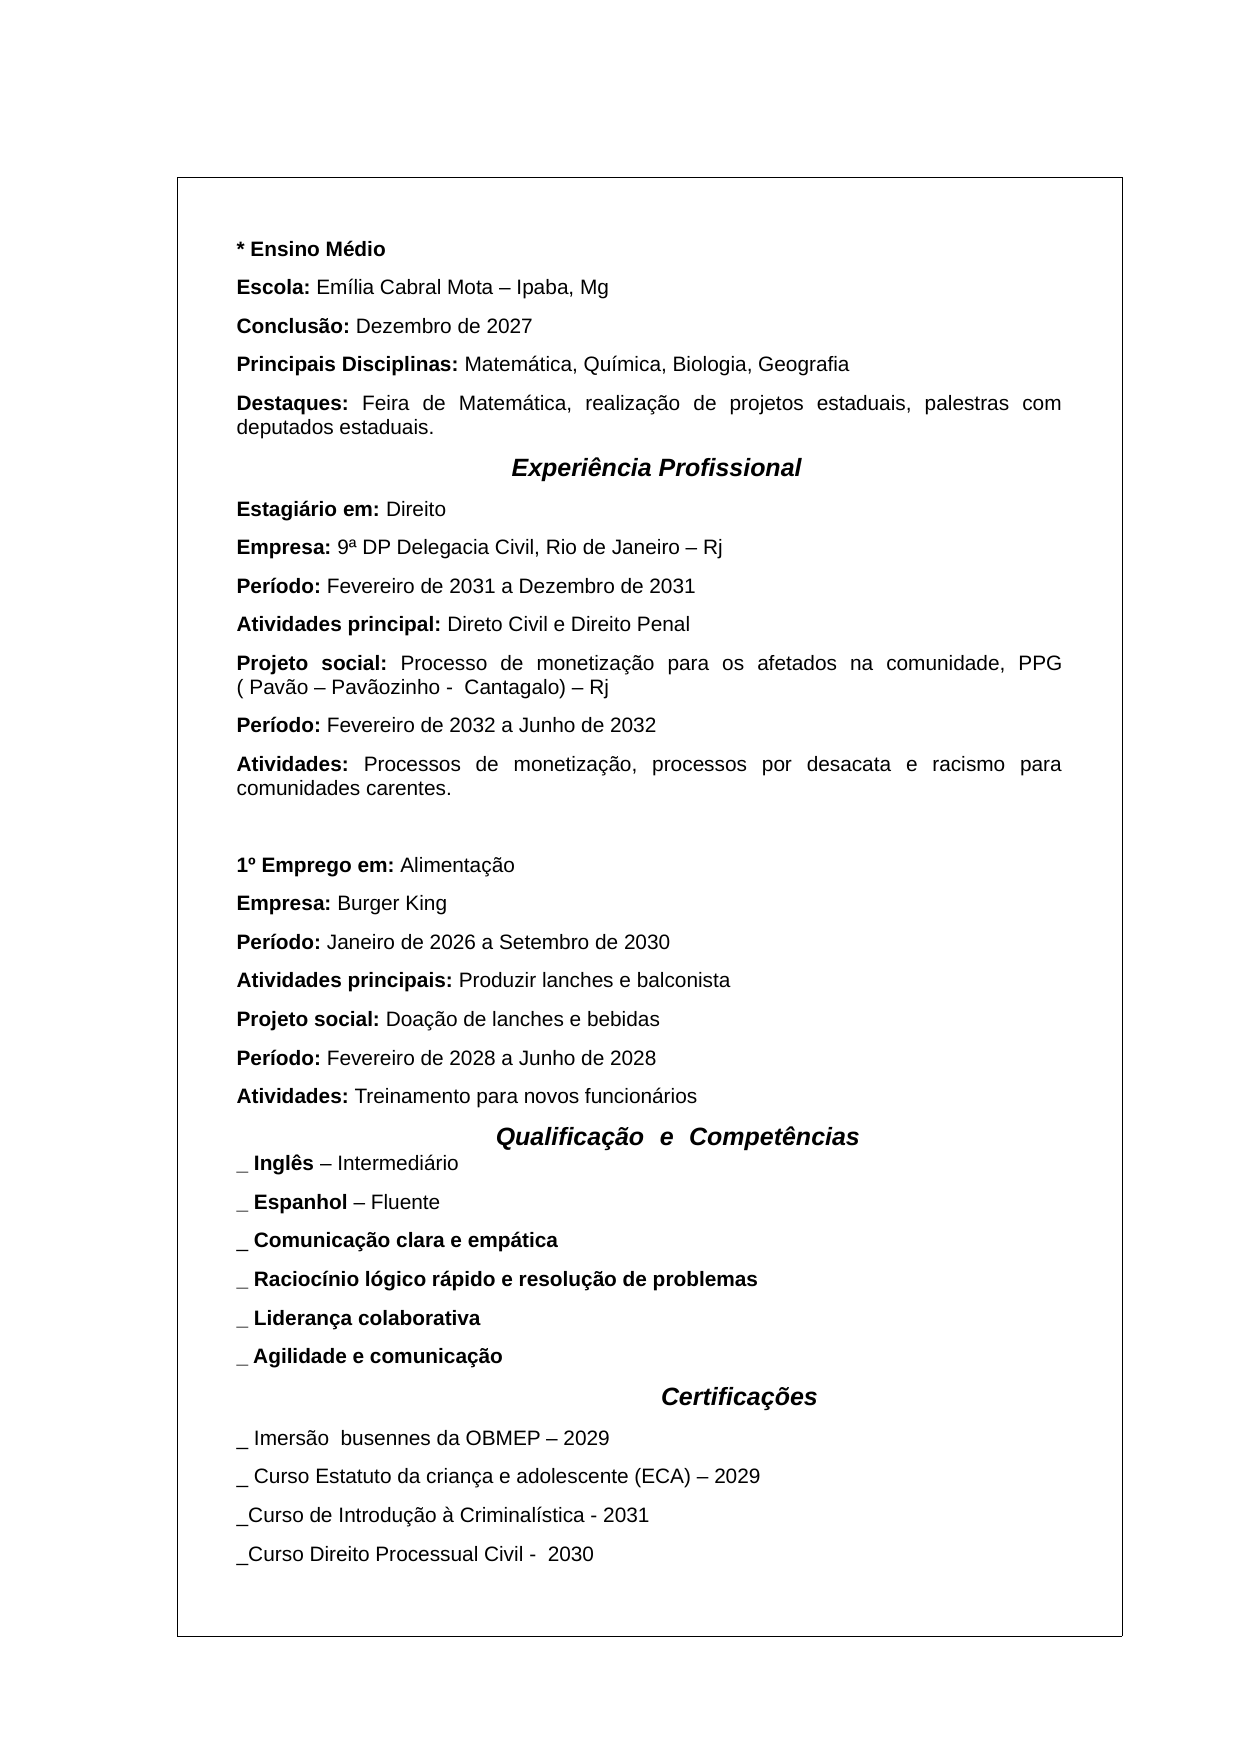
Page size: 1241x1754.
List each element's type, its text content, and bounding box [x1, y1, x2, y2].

text Período: Janeiro de 2026 a Setembro de 2030 [236, 930, 1063, 954]
text Certificações [236, 1382, 1063, 1411]
text 1º Emprego em: Alimentação [236, 853, 1063, 877]
text Empresa: Burger King [236, 891, 1063, 915]
text Período: Fevereiro de 2031 a Dezembro de 2031 [236, 573, 1063, 597]
text _ Comunicação clara e empática [236, 1228, 1063, 1252]
text Atividades principais: Produzir lanches e balconista [236, 968, 1063, 992]
text * Ensino Médio [236, 236, 1063, 260]
text Atividades: Treinamento para novos funcionários [236, 1084, 1063, 1108]
text _ Raciocínio lógico rápido e resolução de problemas [236, 1267, 1063, 1291]
text _Curso de Introdução à Criminalística - 2031 [236, 1503, 1063, 1527]
text Período: Fevereiro de 2028 a Junho de 2028 [236, 1045, 1063, 1069]
text Estagiário em: Direito [236, 496, 1063, 520]
text _ Agilidade e comunicação [236, 1344, 1063, 1368]
text _ Imersão busennes da OBMEP – 2029 [236, 1426, 1063, 1450]
text Destaques: Feira de Matemática, realização de projetos estaduais, palestras com deputados estaduais. [236, 391, 1063, 438]
text _ Curso Estatuto da criança e adolescente (ECA) – 2029 [236, 1464, 1063, 1488]
text Projeto social: Processo de monetização para os afetados na comunidade, PPG ( Pavão – Pavãozinho - Cantagalo) – Rj [236, 651, 1063, 698]
text Qualificação e Competências _ Inglês – Intermediário [236, 1122, 1063, 1175]
text Empresa: 9ª DP Delegacia Civil, Rio de Janeiro – Rj [236, 535, 1063, 559]
text Projeto social: Doação de lanches e bebidas [236, 1007, 1063, 1031]
text Escola: Emília Cabral Mota – Ipaba, Mg [236, 275, 1063, 299]
text Atividades principal: Direto Civil e Direito Penal [236, 612, 1063, 636]
text Atividades: Processos de monetização, processos por desacata e racismo para comunidades carentes. [236, 752, 1063, 799]
text Conclusão: Dezembro de 2027 [236, 313, 1063, 337]
text _ Liderança colaborativa [236, 1305, 1063, 1329]
text _Curso Direito Processual Civil - 2030 [236, 1541, 1063, 1565]
text Período: Fevereiro de 2032 a Junho de 2032 [236, 713, 1063, 737]
text Principais Disciplinas: Matemática, Química, Biologia, Geografia [236, 352, 1063, 376]
text _ Espanhol – Fluente [236, 1190, 1063, 1214]
text Experiência Profissional [236, 453, 1063, 482]
